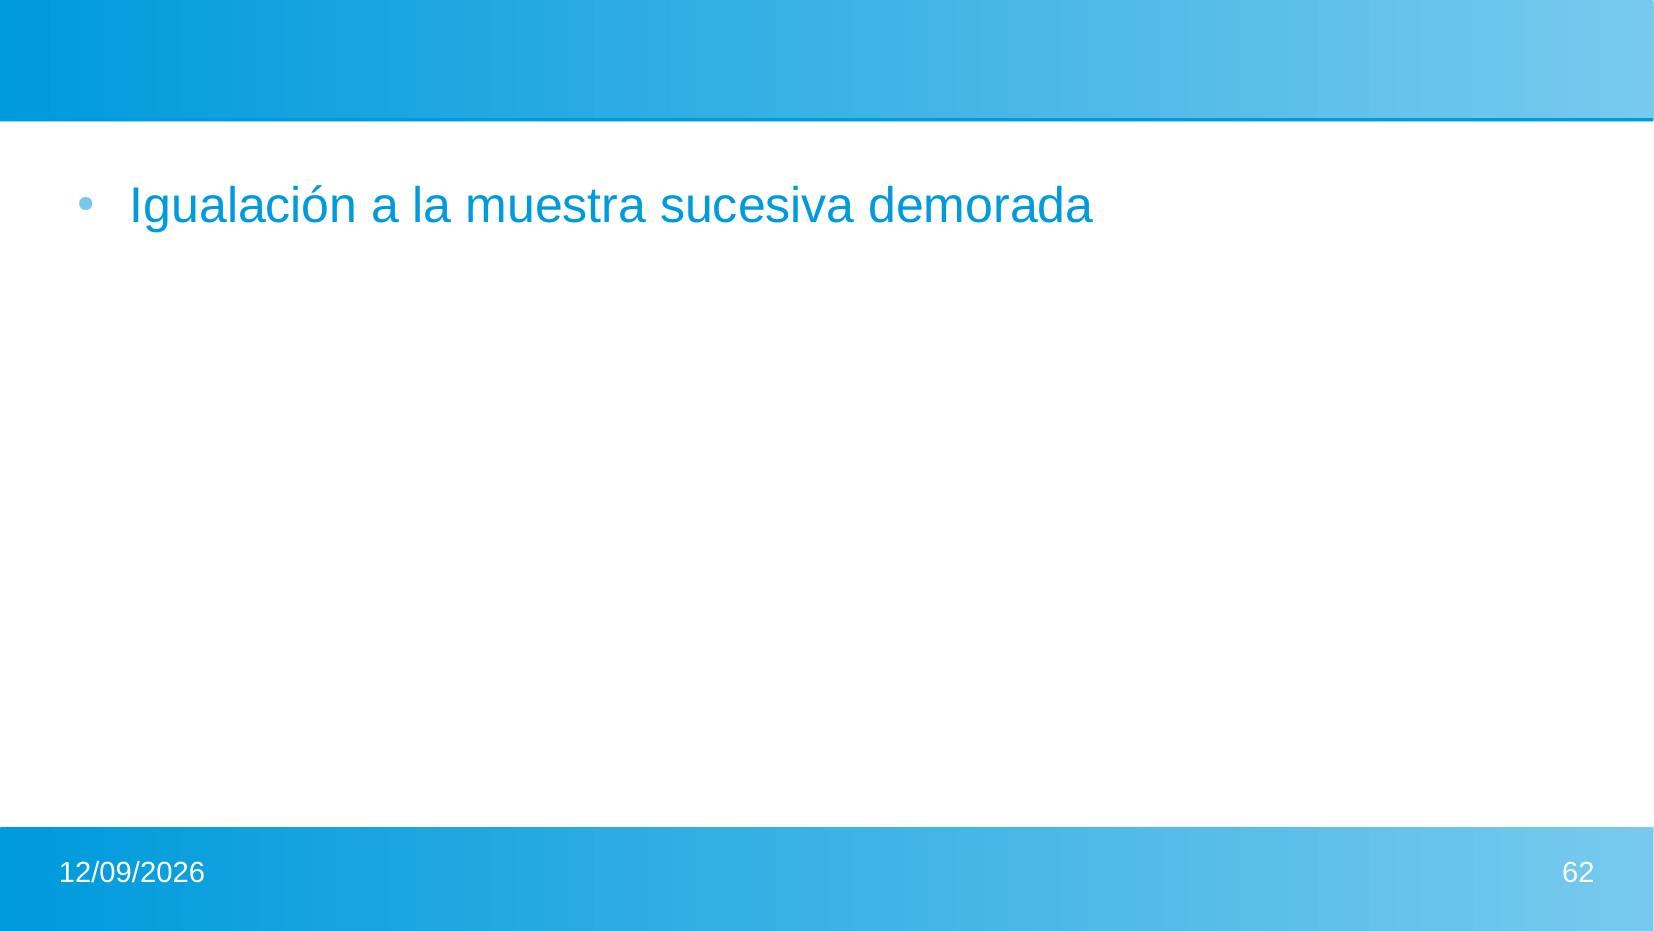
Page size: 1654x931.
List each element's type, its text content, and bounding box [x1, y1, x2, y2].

list Igualación a la muestra sucesiva demorada [59, 177, 1595, 768]
